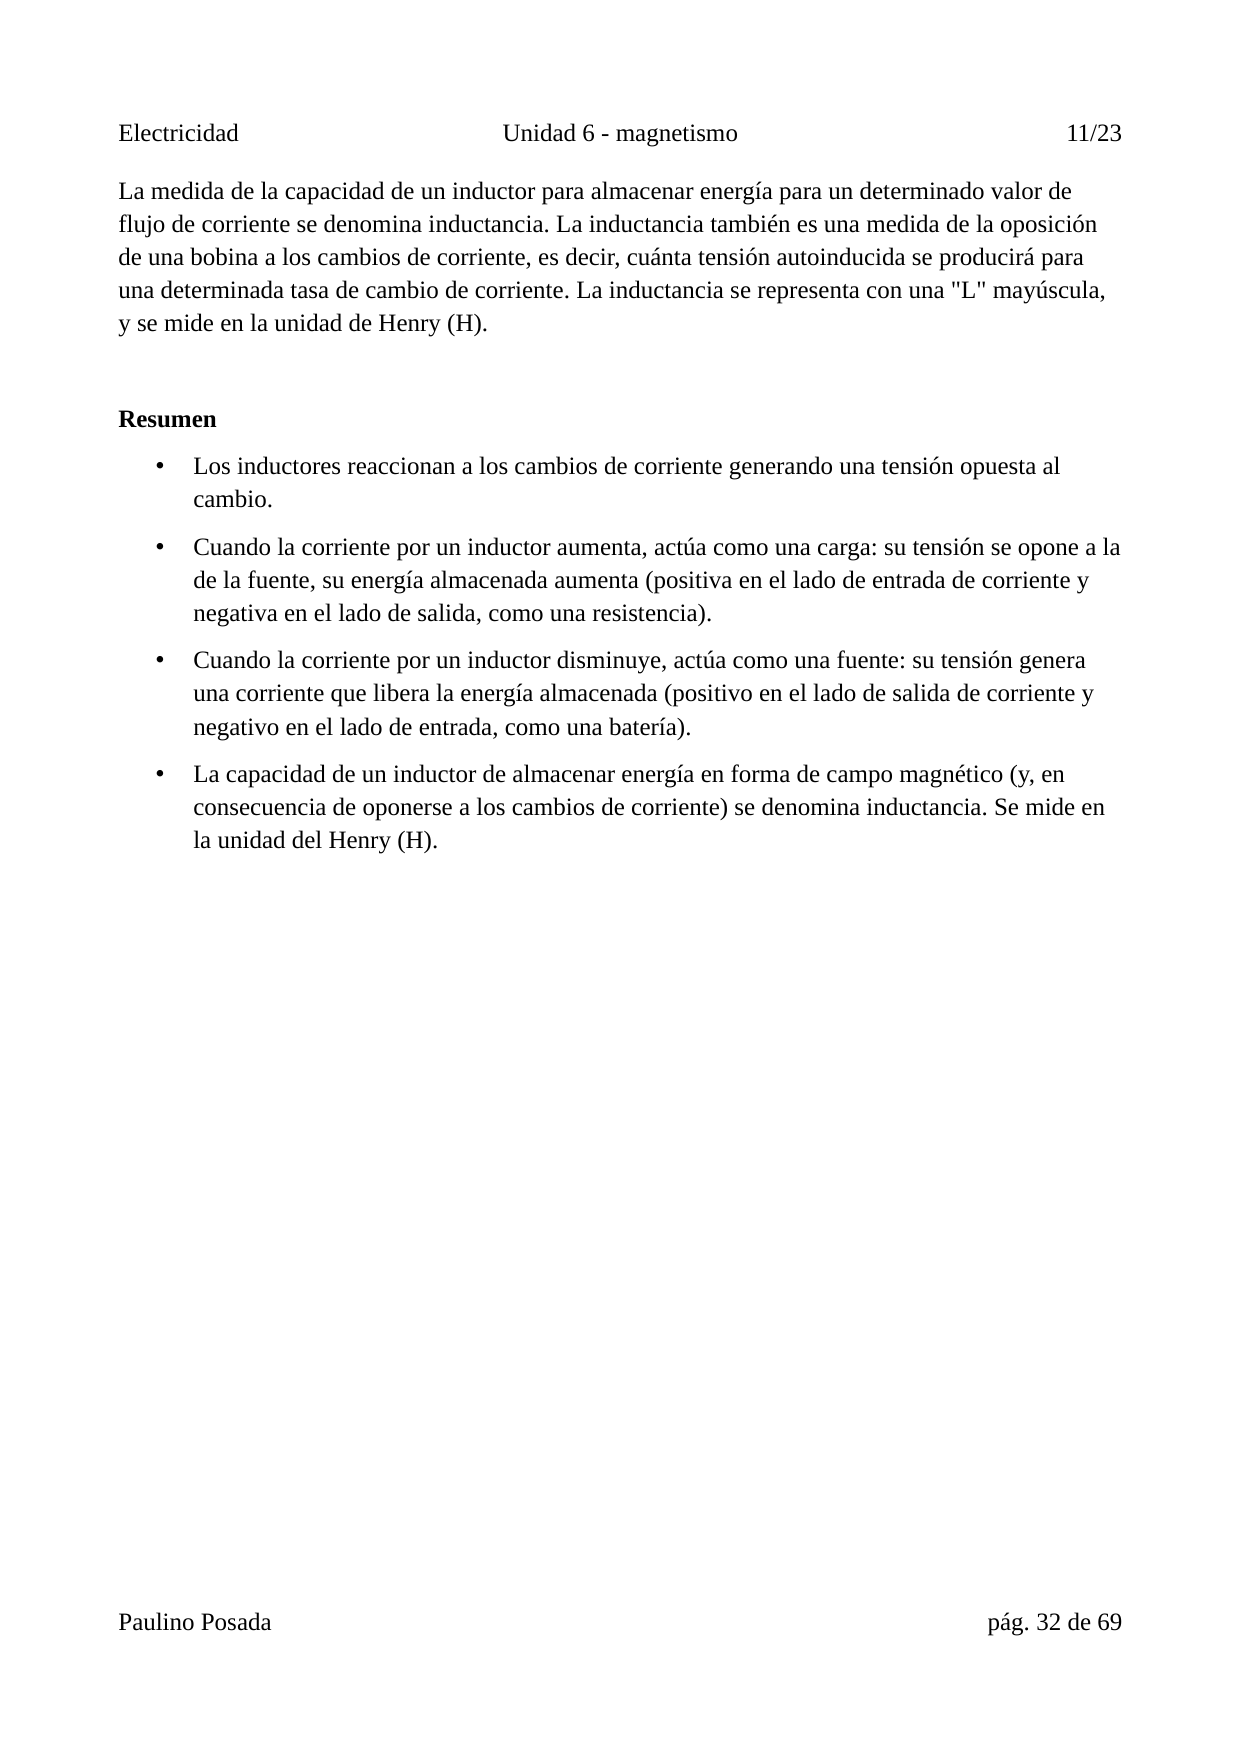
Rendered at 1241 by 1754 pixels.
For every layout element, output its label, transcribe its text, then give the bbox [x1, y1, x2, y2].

text La medida de la capacidad de un inductor para almacenar energía para un determinado valor de flujo de corriente se denomina inductancia. La inductancia también es una medida de la oposición de una bobina a los cambios de corriente, es decir, cuánta tensión autoinducida se producirá para una determinada tasa de cambio de corriente. La inductancia se representa con una "L" mayúscula, y se mide en la unidad de Henry (H). [118, 176, 1122, 337]
list La capacidad de un inductor de almacenar energía en forma de campo magnético (y, en consecuencia de oponerse a los cambios de corriente) se denomina inductancia. Se mide en la unidad del Henry (H). [156, 759, 1122, 854]
text Resumen [118, 404, 1122, 432]
list Cuando la corriente por un inductor aumenta, actúa como una carga: su tensión se opone a la de la fuente, su energía almacenada aumenta (positiva en el lado de entrada de corriente y negativa en el lado de salida, como una resistencia). [156, 532, 1122, 627]
list Cuando la corriente por un inductor disminuye, actúa como una fuente: su tensión genera una corriente que libera la energía almacenada (positivo en el lado de salida de corriente y negativo en el lado de entrada, como una batería). [156, 646, 1122, 740]
list Los inductores reaccionan a los cambios de corriente generando una tensión opuesta al cambio. [156, 451, 1122, 513]
